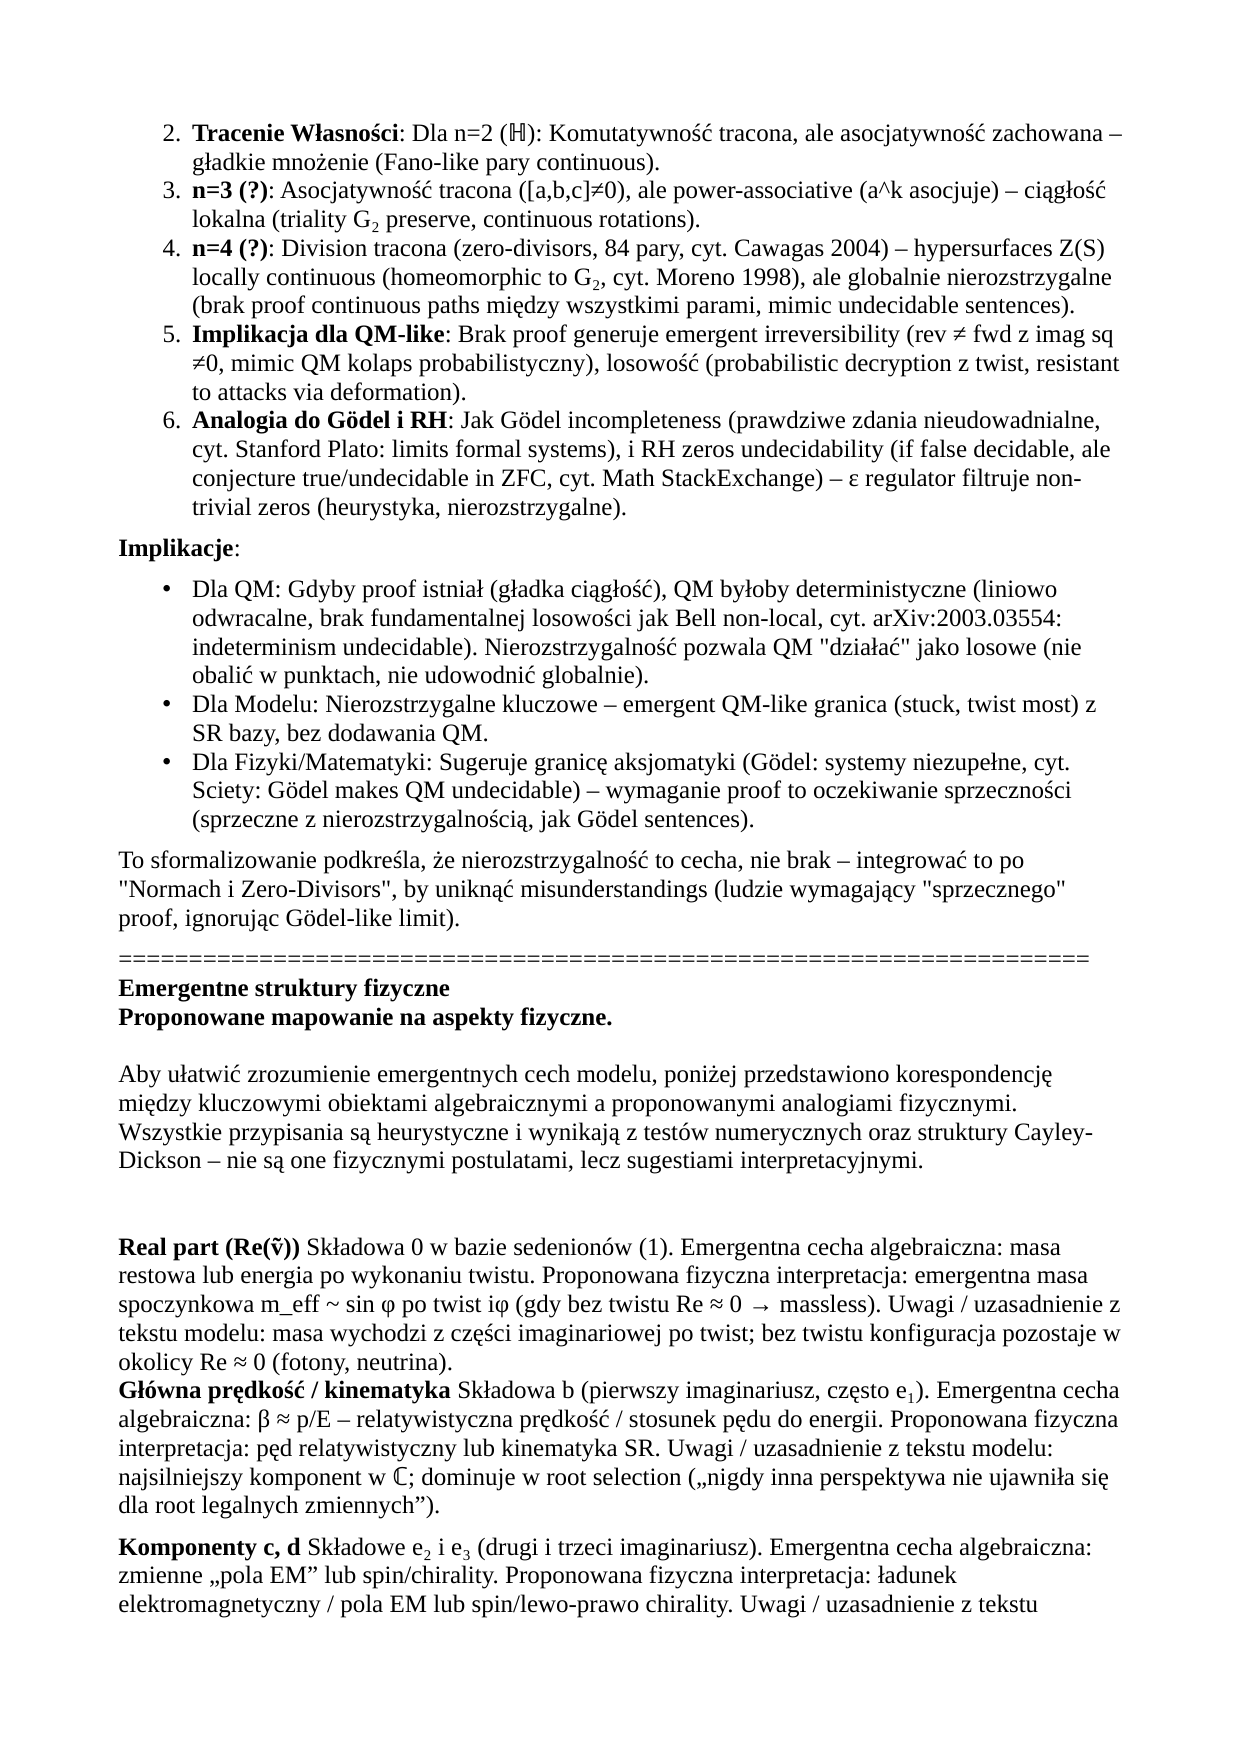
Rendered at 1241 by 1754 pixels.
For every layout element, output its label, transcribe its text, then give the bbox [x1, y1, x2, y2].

text ===================================================================== [118, 944, 1122, 973]
text Aby ułatwić zrozumienie emergentnych cech modelu, poniżej przedstawiono korespondencję między kluczowymi obiektami algebraicznymi a proponowanymi analogiami fizycznymi. Wszystkie przypisania są heurystyczne i wynikają z testów numerycznych oraz struktury Cayley-Dickson – nie są one fizycznymi postulatami, lecz sugestiami interpretacyjnymi. [118, 1059, 1122, 1174]
text Real part (Re(ṽ)) Składowa 0 w bazie sedenionów (1). Emergentna cecha algebraiczna: masa restowa lub energia po wykonaniu twistu. Proponowana fizyczna interpretacja: emergentna masa spoczynkowa m_eff ~ sin φ po twist iφ (gdy bez twistu Re ≈ 0 → massless). Uwagi / uzasadnienie z tekstu modelu: masa wychodzi z części imaginariowej po twist; bez twistu konfiguracja pozostaje w okolicy Re ≈ 0 (fotony, neutrina). [118, 1232, 1122, 1376]
text Główna prędkość / kinematyka Składowa b (pierwszy imaginariusz, często e₁). Emergentna cecha algebraiczna: β ≈ p/E – relatywistyczna prędkość / stosunek pędu do energii. Proponowana fizyczna interpretacja: pęd relatywistyczny lub kinematyka SR. Uwagi / uzasadnienie z tekstu modelu: najsilniejszy komponent w ℂ; dominuje w root selection („nigdy inna perspektywa nie ujawniła się dla root legalnych zmiennych”). [118, 1376, 1122, 1519]
list Dla QM: Gdyby proof istniał (gładka ciągłość), QM byłoby deterministyczne (liniowo odwracalne, brak fundamentalnej losowości jak Bell non-local, cyt. arXiv:2003.03554: indeterminism undecidable). Nierozstrzygalność pozwala QM "działać" jako losowe (nie obalić w punktach, nie udowodnić globalnie). [162, 574, 1122, 689]
list Dla Fizyki/Matematyki: Sugeruje granicę aksjomatyki (Gödel: systemy niezupełne, cyt. Sciety: Gödel makes QM undecidable) – wymaganie proof to oczekiwanie sprzeczności (sprzeczne z nierozstrzygalnością, jak Gödel sentences). [162, 747, 1122, 833]
list Dla Modelu: Nierozstrzygalne kluczowe – emergent QM-like granica (stuck, twist most) z SR bazy, bez dodawania QM. [162, 689, 1122, 747]
list Analogia do Gödel i RH: Jak Gödel incompleteness (prawdziwe zdania nieudowadnialne, cyt. Stanford Plato: limits formal systems), i RH zeros undecidability (if false decidable, ale conjecture true/undecidable in ZFC, cyt. Math StackExchange) – ε regulator filtruje non-trivial zeros (heurystyka, nierozstrzygalne). [162, 406, 1122, 521]
list n=3 (?): Asocjatywność tracona ([a,b,c]≠0), ale power-associative (a^k asocjuje) – ciągłość lokalna (triality G₂ preserve, continuous rotations). [162, 176, 1122, 233]
list Implikacja dla QM-like: Brak proof generuje emergent irreversibility (rev ≠ fwd z imag sq ≠0, mimic QM kolaps probabilistyczny), losowość (probabilistic decryption z twist, resistant to attacks via deformation). [162, 319, 1122, 406]
text To sformalizowanie podkreśla, że nierozstrzygalność to cecha, nie brak – integrować to po "Normach i Zero-Divisors", by uniknąć misunderstandings (ludzie wymagający "sprzecznego" proof, ignorując Gödel-like limit). [118, 846, 1122, 932]
text Proponowane mapowanie na aspekty fizyczne. [118, 1002, 1122, 1031]
text Implikacje: [118, 533, 1122, 562]
list n=4 (?): Division tracona (zero-divisors, 84 pary, cyt. Cawagas 2004) – hypersurfaces Z(S) locally continuous (homeomorphic to G₂, cyt. Moreno 1998), ale globalnie nierozstrzygalne (brak proof continuous paths między wszystkimi parami, mimic undecidable sentences). [162, 233, 1122, 319]
text Komponenty c, d Składowe e₂ i e₃ (drugi i trzeci imaginariusz). Emergentna cecha algebraiczna: zmienne „pola EM” lub spin/chirality. Proponowana fizyczna interpretacja: ładunek elektromagnetyczny / pola EM lub spin/lewo-prawo chirality. Uwagi / uzasadnienie z tekstu [118, 1532, 1122, 1618]
text Emergentne struktury fizyczne [118, 973, 1122, 1002]
list Tracenie Własności: Dla n=2 (ℍ): Komutatywność tracona, ale asocjatywność zachowana – gładkie mnożenie (Fano-like pary continuous). [162, 118, 1122, 176]
